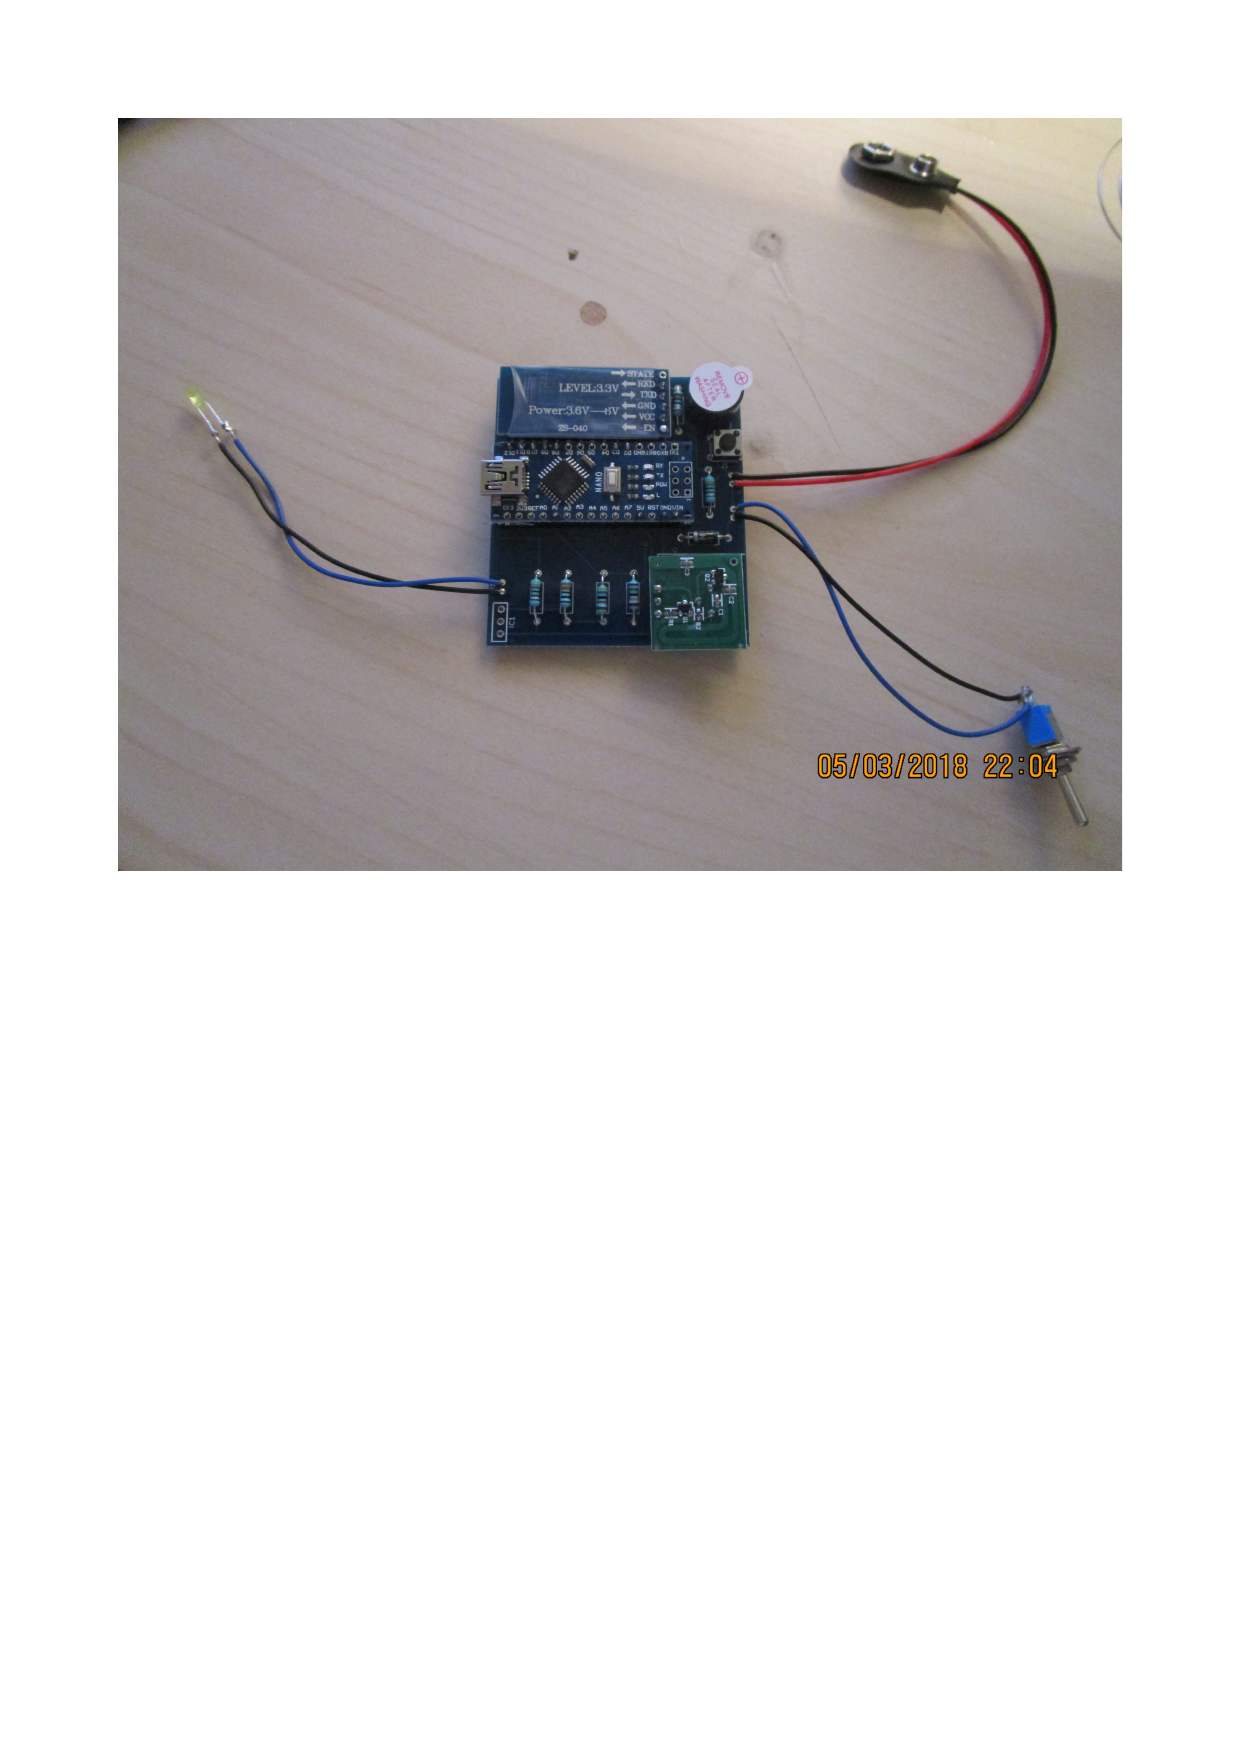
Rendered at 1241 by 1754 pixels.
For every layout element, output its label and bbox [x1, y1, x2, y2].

picture [118, 118, 1123, 871]
